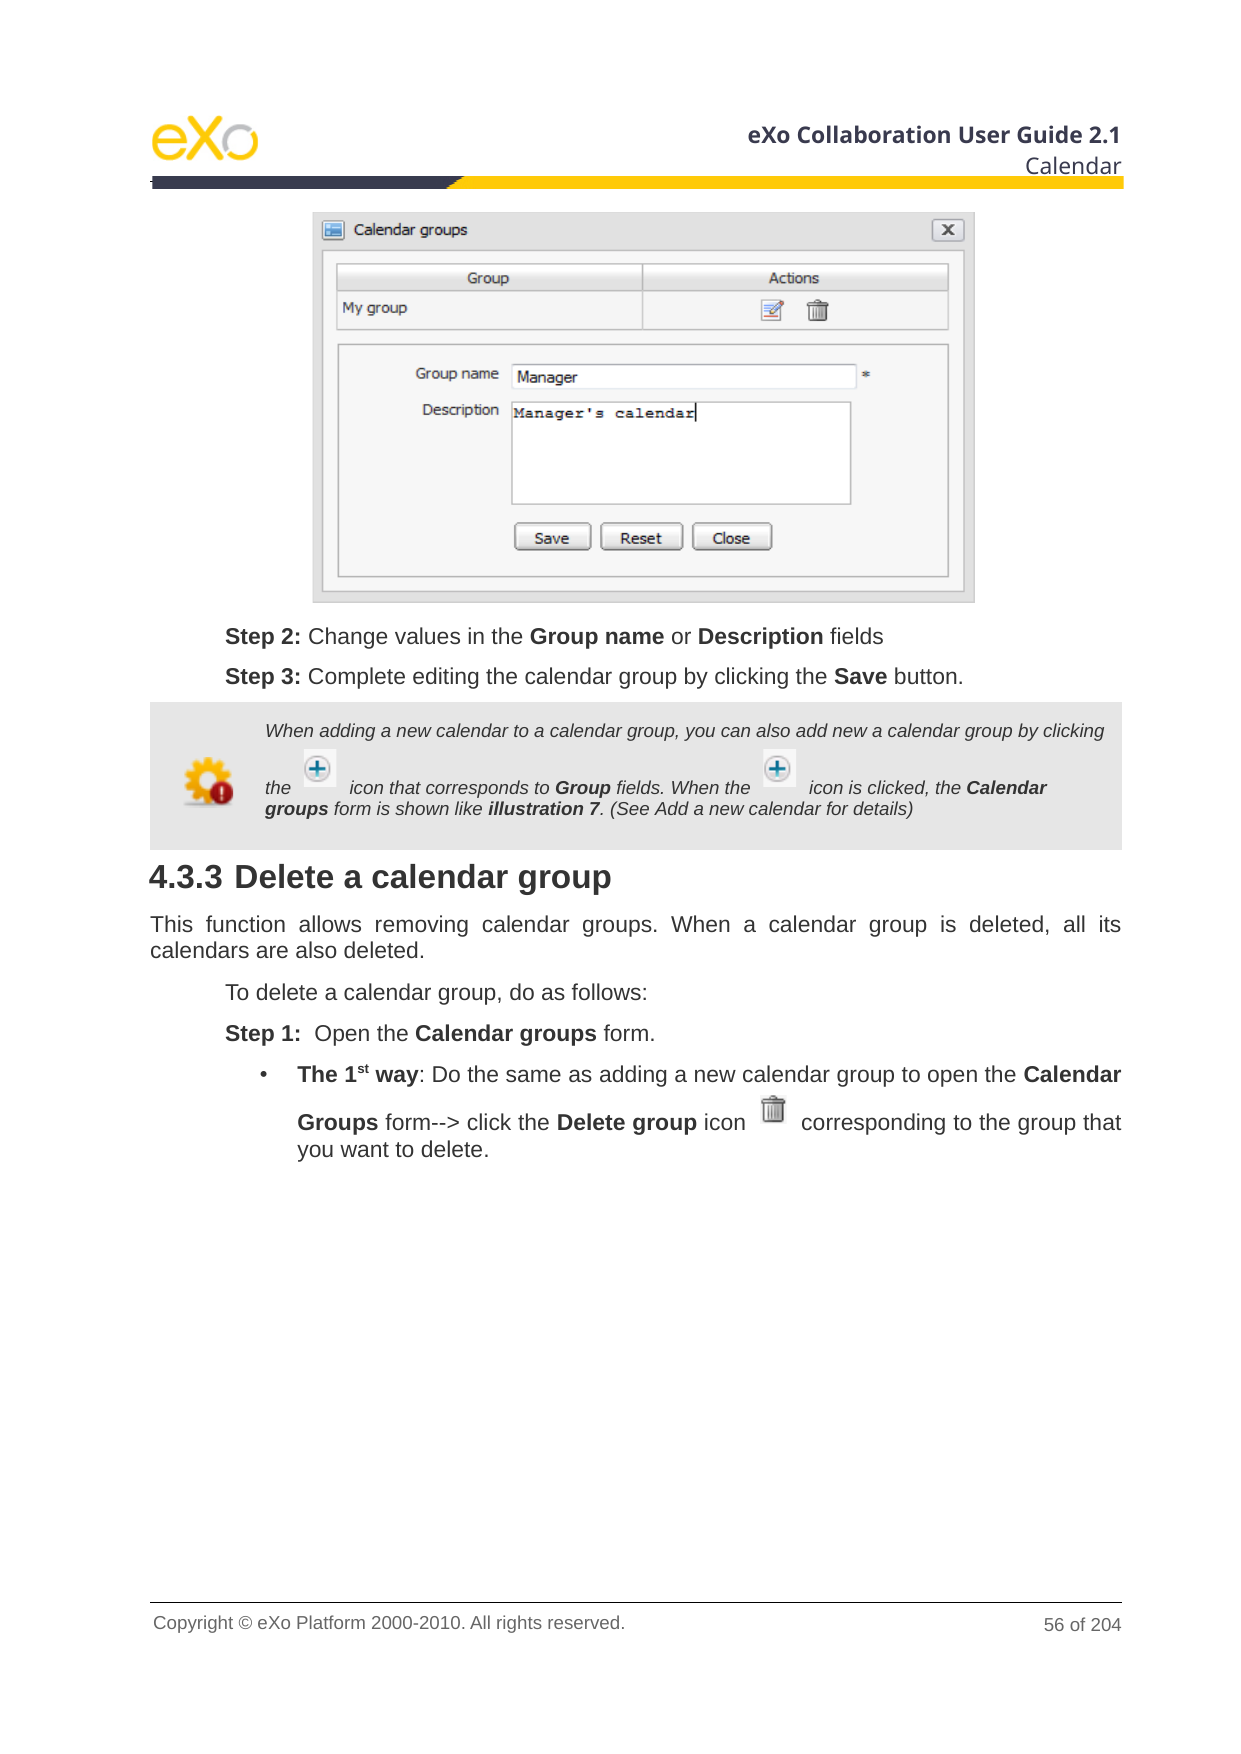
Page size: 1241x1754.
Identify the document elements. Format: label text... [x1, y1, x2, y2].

list The 1st way: Do the same as adding a new calendar group to open the Calendar Groups form--> click the Delete group icon corresponding to the group that you want to delete. [259, 1061, 1122, 1162]
table_header [234, 758, 259, 807]
table_header [150, 702, 259, 757]
table_header [150, 758, 183, 807]
picture [763, 749, 797, 787]
picture [183, 757, 234, 808]
list Step 3: Complete editing the calendar group by clicking the Save button. [187, 663, 1122, 689]
subtitle Delete a calendar group [148, 857, 1122, 896]
table_header [150, 808, 259, 850]
table_header When adding a new calendar to a calendar group, you can also add new a calendar group by clicking the icon that corresponds to Group fields. When the icon is clicked, the Calendar groups form is shown like illustration 7. (See Add a new calendar for details) [259, 702, 1122, 850]
list To delete a calendar group, do as follows: [187, 978, 1122, 1005]
text This function allows removing calendar groups. When a calendar group is deleted, all its calendars are also deleted. [150, 911, 1122, 963]
picture [760, 1095, 787, 1124]
picture [152, 176, 1124, 189]
picture [152, 115, 259, 161]
list Step 1: Open the Calendar groups form. [187, 1020, 1122, 1046]
picture [303, 749, 337, 787]
list Step 2: Change values in the Group name or Description fields [187, 603, 1122, 650]
picture [312, 212, 975, 603]
